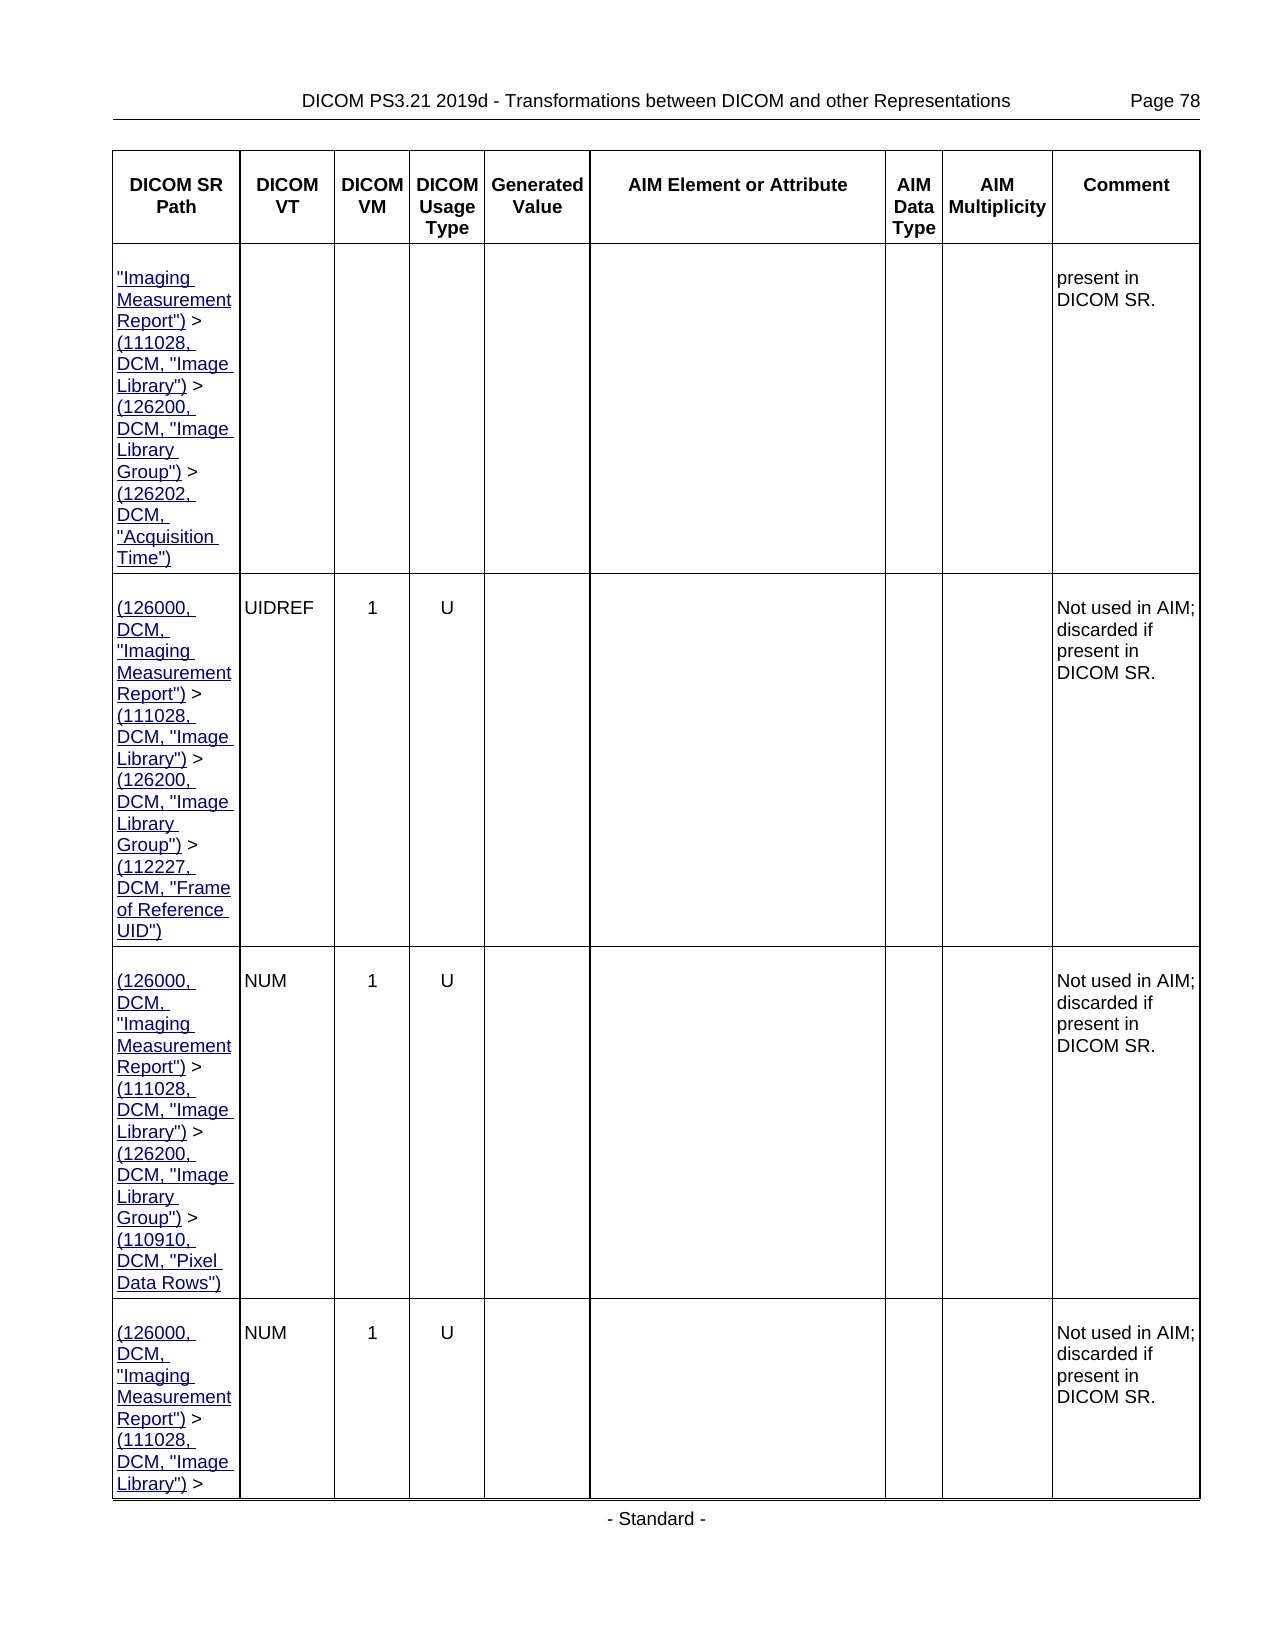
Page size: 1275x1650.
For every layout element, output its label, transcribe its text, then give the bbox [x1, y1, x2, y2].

table_cell [591, 947, 885, 1297]
table_cell [485, 244, 589, 573]
table_header DICOM SR Path [113, 151, 239, 243]
table_cell Not used in AIM; discarded if present in DICOM SR. [1053, 947, 1199, 1297]
table_cell [886, 947, 942, 1297]
table_header DICOM VM [335, 151, 409, 243]
table_header AIM Multiplicity [943, 151, 1052, 243]
table_cell [241, 244, 334, 573]
table_cell [886, 1299, 942, 1498]
table_cell "Imaging Measurement Report") > (111028, DCM, "Image Library") > (126200, DCM, "Image Library Group") > (126202, DCM, "Acquisition Time") [113, 244, 239, 573]
table_cell 1 [335, 1299, 409, 1498]
table_header DICOM VT [241, 151, 334, 243]
table_cell UIDREF [241, 574, 334, 946]
table_header AIM Data Type [886, 151, 942, 243]
table_cell [485, 1299, 589, 1498]
table_cell (126000, DCM, "Imaging Measurement Report") > (111028, DCM, "Image Library") > (126200, DCM, "Image Library Group") > (110910, DCM, "Pixel Data Rows") [113, 947, 239, 1297]
table_cell [335, 244, 409, 573]
table_cell [591, 244, 885, 573]
table_cell [943, 1299, 1052, 1498]
table_cell (126000, DCM, "Imaging Measurement Report") > (111028, DCM, "Image Library") > (126200, DCM, "Image Library Group") > (112227, DCM, "Frame of Reference UID") [113, 574, 239, 946]
table_cell 1 [335, 947, 409, 1297]
table_cell [886, 574, 942, 946]
table_cell Not used in AIM; discarded if present in DICOM SR. [1053, 574, 1199, 946]
table_cell 1 [335, 574, 409, 946]
table_cell U [410, 1299, 484, 1498]
table_cell (126000, DCM, "Imaging Measurement Report") > (111028, DCM, "Image Library") > [113, 1299, 239, 1498]
table_cell present in DICOM SR. [1053, 244, 1199, 573]
table_cell [943, 947, 1052, 1297]
table_cell [485, 574, 589, 946]
table_header AIM Element or Attribute [591, 151, 885, 243]
table_cell [410, 244, 484, 573]
table_cell [591, 574, 885, 946]
table_header DICOM Usage Type [410, 151, 484, 243]
table_cell U [410, 947, 484, 1297]
table_cell [591, 1299, 885, 1498]
table_header Generated Value [485, 151, 589, 243]
table_cell NUM [241, 1299, 334, 1498]
table_cell Not used in AIM; discarded if present in DICOM SR. [1053, 1299, 1199, 1498]
table_cell [943, 574, 1052, 946]
table_cell [943, 244, 1052, 573]
table_cell [485, 947, 589, 1297]
table_header Comment [1053, 151, 1199, 243]
table_cell [886, 244, 942, 573]
table_cell U [410, 574, 484, 946]
table_cell NUM [241, 947, 334, 1297]
